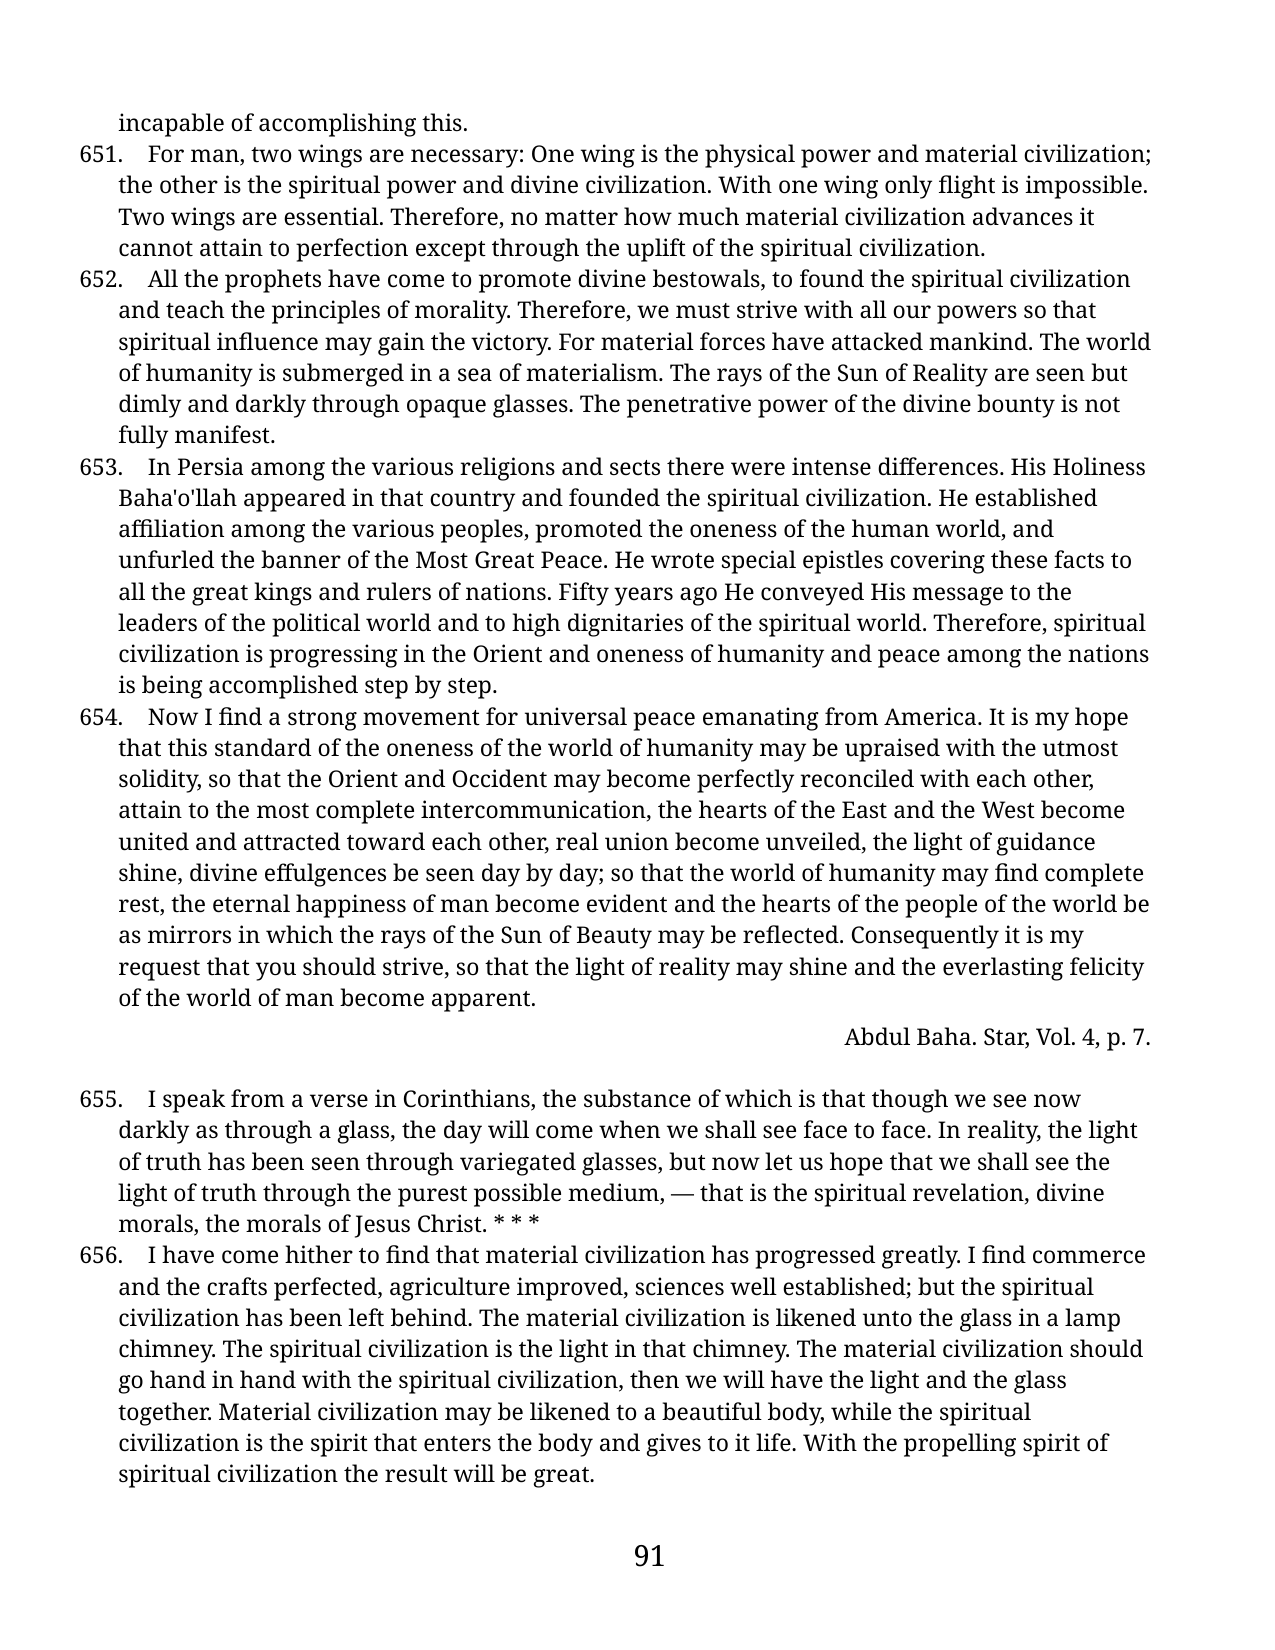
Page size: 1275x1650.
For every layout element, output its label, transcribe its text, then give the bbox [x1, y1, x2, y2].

list incapable of accomplishing this. [79, 107, 1157, 138]
list I have come hither to find that material civilization has progressed greatly. I find commerce and the crafts perfected, agriculture improved, sciences well established; but the spiritual civilization has been left behind. The material civilization is likened unto the glass in a lamp chimney. The spiritual civilization is the light in that chimney. The material civilization should go hand in hand with the spiritual civilization, then we will have the light and the glass together. Material civilization may be likened to a beautiful body, while the spiritual civilization is the spirit that enters the body and gives to it life. With the propelling spirit of spiritual civilization the result will be great. [79, 1239, 1157, 1489]
list I speak from a verse in Corinthians, the substance of which is that though we see now darkly as through a glass, the day will come when we shall see face to face. In reality, the light of truth has been seen through variegated glasses, but now let us hope that we shall see the light of truth through the purest possible medium, — that is the spiritual revelation, divine morals, the morals of Jesus Christ. * * * [79, 1083, 1157, 1239]
list Now I find a strong movement for universal peace emanating from America. It is my hope that this standard of the oneness of the world of humanity may be upraised with the utmost solidity, so that the Orient and Occident may become perfectly reconciled with each other, attain to the most complete intercommunication, the hearts of the East and the West become united and attracted toward each other, real union become unveiled, the light of guidance shine, divine effulgences be seen day by day; so that the world of humanity may find complete rest, the eternal happiness of man become evident and the hearts of the people of the world be as mirrors in which the rays of the Sun of Beauty may be reflected. Consequently it is my request that you should strive, so that the light of reality may shine and the everlasting felicity of the world of man become apparent. [79, 700, 1157, 1013]
list In Persia among the various religions and sects there were intense differences. His Holiness Baha'o'llah appeared in that country and founded the spiritual civilization. He established affiliation among the various peoples, promoted the oneness of the human world, and unfurled the banner of the Most Great Peace. He wrote special epistles covering these facts to all the great kings and rulers of nations. Fifty years ago He conveyed His message to the leaders of the political world and to high dignitaries of the spiritual world. Therefore, spiritual civilization is progressing in the Orient and oneness of humanity and peace among the nations is being accomplished step by step. [79, 450, 1157, 700]
list All the prophets have come to promote divine bestowals, to found the spiritual civilization and teach the principles of morality. Therefore, we must strive with all our powers so that spiritual influence may gain the victory. For material forces have attacked mankind. The world of humanity is submerged in a sea of materialism. The rays of the Sun of Reality are seen but dimly and darkly through opaque glasses. The penetrative power of the divine bounty is not fully manifest. [79, 263, 1157, 450]
text Abdul Baha. Star, Vol. 4, p. 7. [118, 1020, 1157, 1052]
list For man, two wings are necessary: One wing is the physical power and material civilization; the other is the spiritual power and divine civilization. With one wing only flight is impossible. Two wings are essential. Therefore, no matter how much material civilization advances it cannot attain to perfection except through the uplift of the spiritual civilization. [79, 138, 1157, 263]
